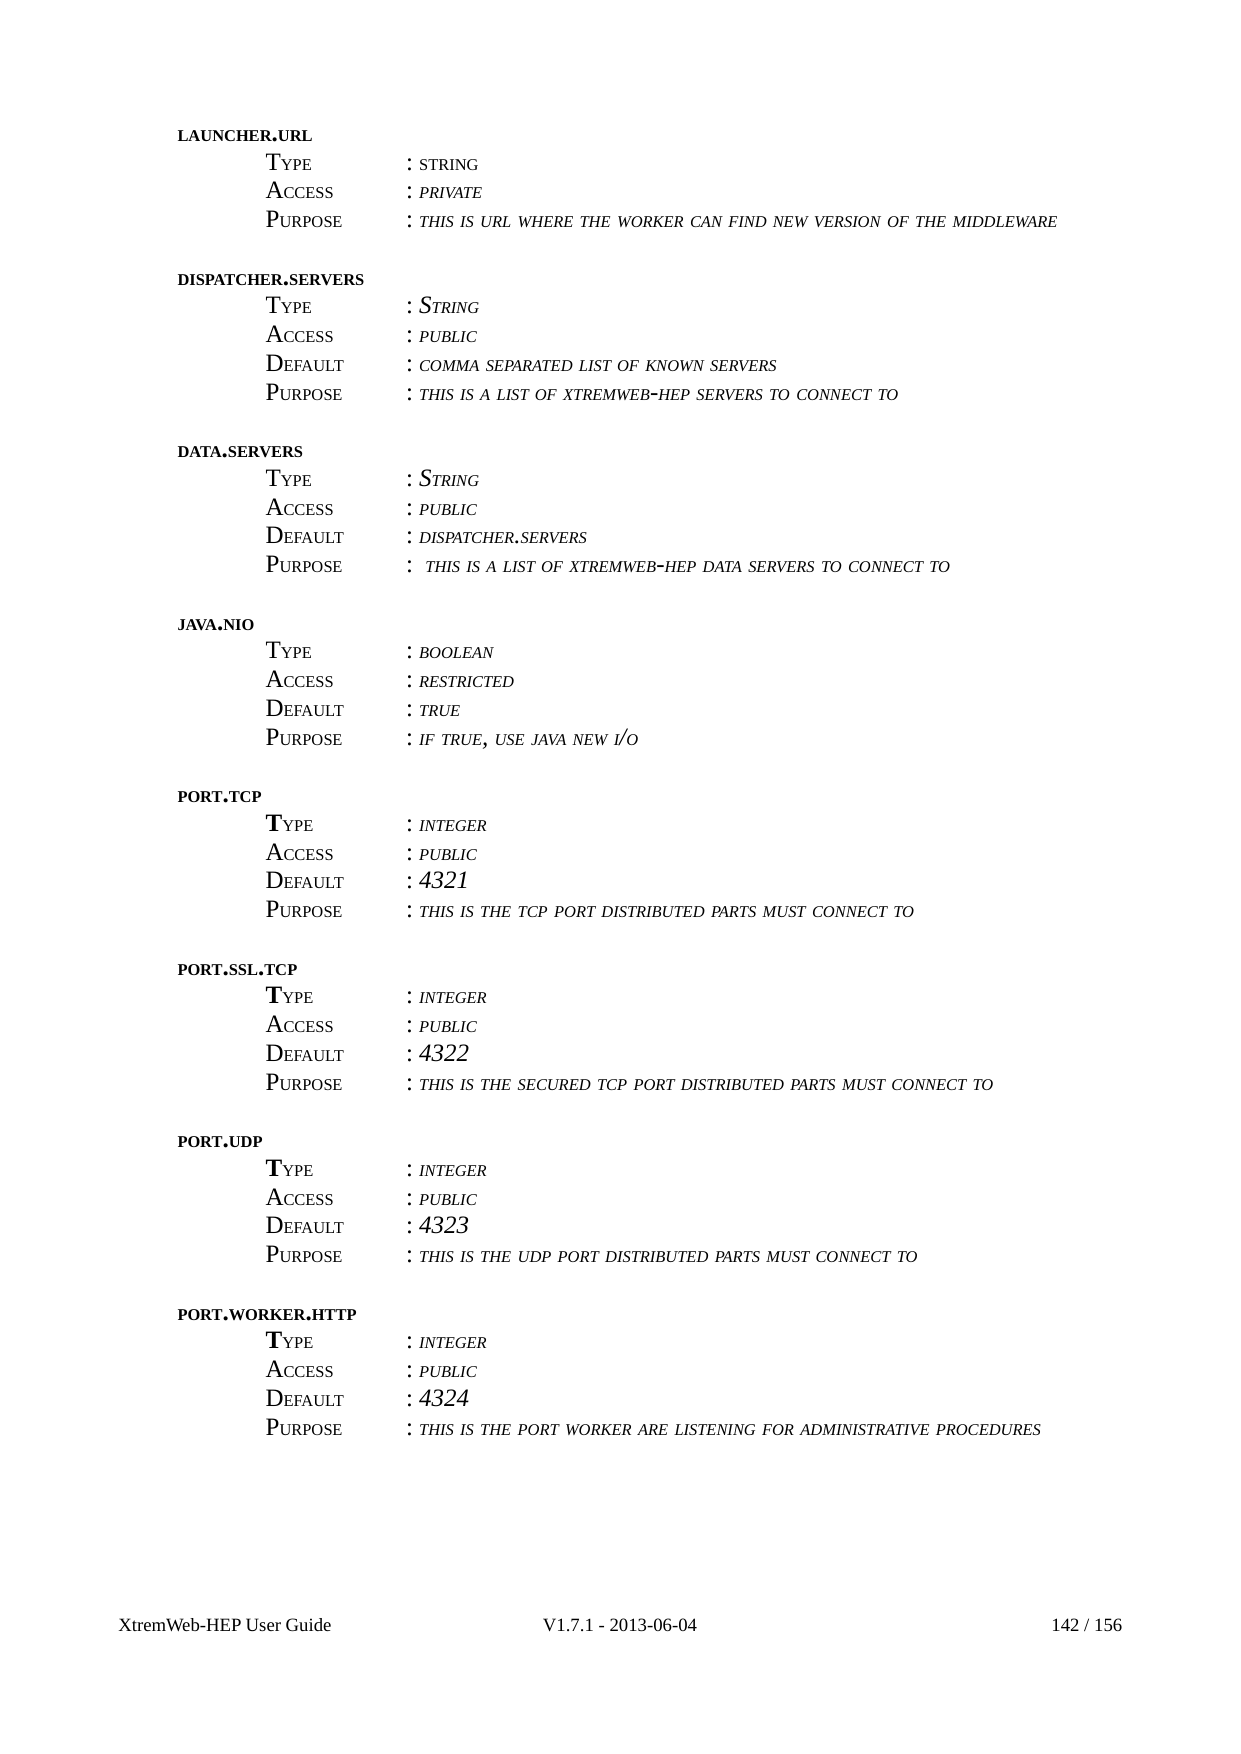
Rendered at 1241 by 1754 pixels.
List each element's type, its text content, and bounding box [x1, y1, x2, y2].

text Purpose : this is the udp port distributed parts must connect to [265, 1239, 1122, 1268]
text Access : public [265, 1354, 1122, 1383]
text port.tcp [177, 779, 1122, 808]
text Access : public [265, 492, 1122, 521]
text Default : 4323 [265, 1211, 1122, 1239]
text launcher.url [177, 118, 1122, 147]
text Purpose : this is url where the worker can find new version of the middleware [265, 204, 1122, 233]
text Purpose : if true, use java new i/o [265, 722, 1122, 751]
text Purpose : this is the port worker are listening for administrative procedures [265, 1412, 1122, 1441]
text java.nio [177, 607, 1122, 636]
text Type : string [265, 147, 1122, 176]
text Default : true [265, 693, 1122, 722]
text dispatcher.servers [177, 262, 1122, 291]
text Default : comma separated list of known servers [265, 348, 1122, 377]
text Access : public [265, 1009, 1122, 1038]
text Access : restricted [265, 664, 1122, 693]
text Default : 4322 [265, 1038, 1122, 1067]
text Type : boolean [265, 636, 1122, 664]
text Purpose : this is a list of xtremweb-hep servers to connect to [265, 377, 1122, 406]
text Type : integer [265, 981, 1122, 1009]
text Purpose : this is the tcp port distributed parts must connect to [265, 894, 1122, 923]
text Type : integer [265, 1153, 1122, 1182]
text Type : integer [265, 1326, 1122, 1354]
text Access : public [265, 837, 1122, 866]
text Type : integer [265, 808, 1122, 837]
text Type : String [265, 291, 1122, 319]
text Default : 4321 [265, 866, 1122, 894]
text Purpose : this is a list of xtremweb-hep data servers to connect to [265, 549, 1122, 578]
text Type : String [265, 463, 1122, 492]
text Access : public [265, 319, 1122, 348]
text Default : dispatcher.servers [265, 521, 1122, 549]
text Access : private [265, 176, 1122, 204]
text Access : public [265, 1182, 1122, 1211]
text Purpose : this is the secured tcp port distributed parts must connect to [265, 1067, 1122, 1096]
text port.worker.http [177, 1297, 1122, 1326]
text port.ssl.tcp [177, 952, 1122, 981]
text Default : 4324 [265, 1383, 1122, 1412]
text data.servers [177, 434, 1122, 463]
text port.udp [177, 1124, 1122, 1153]
